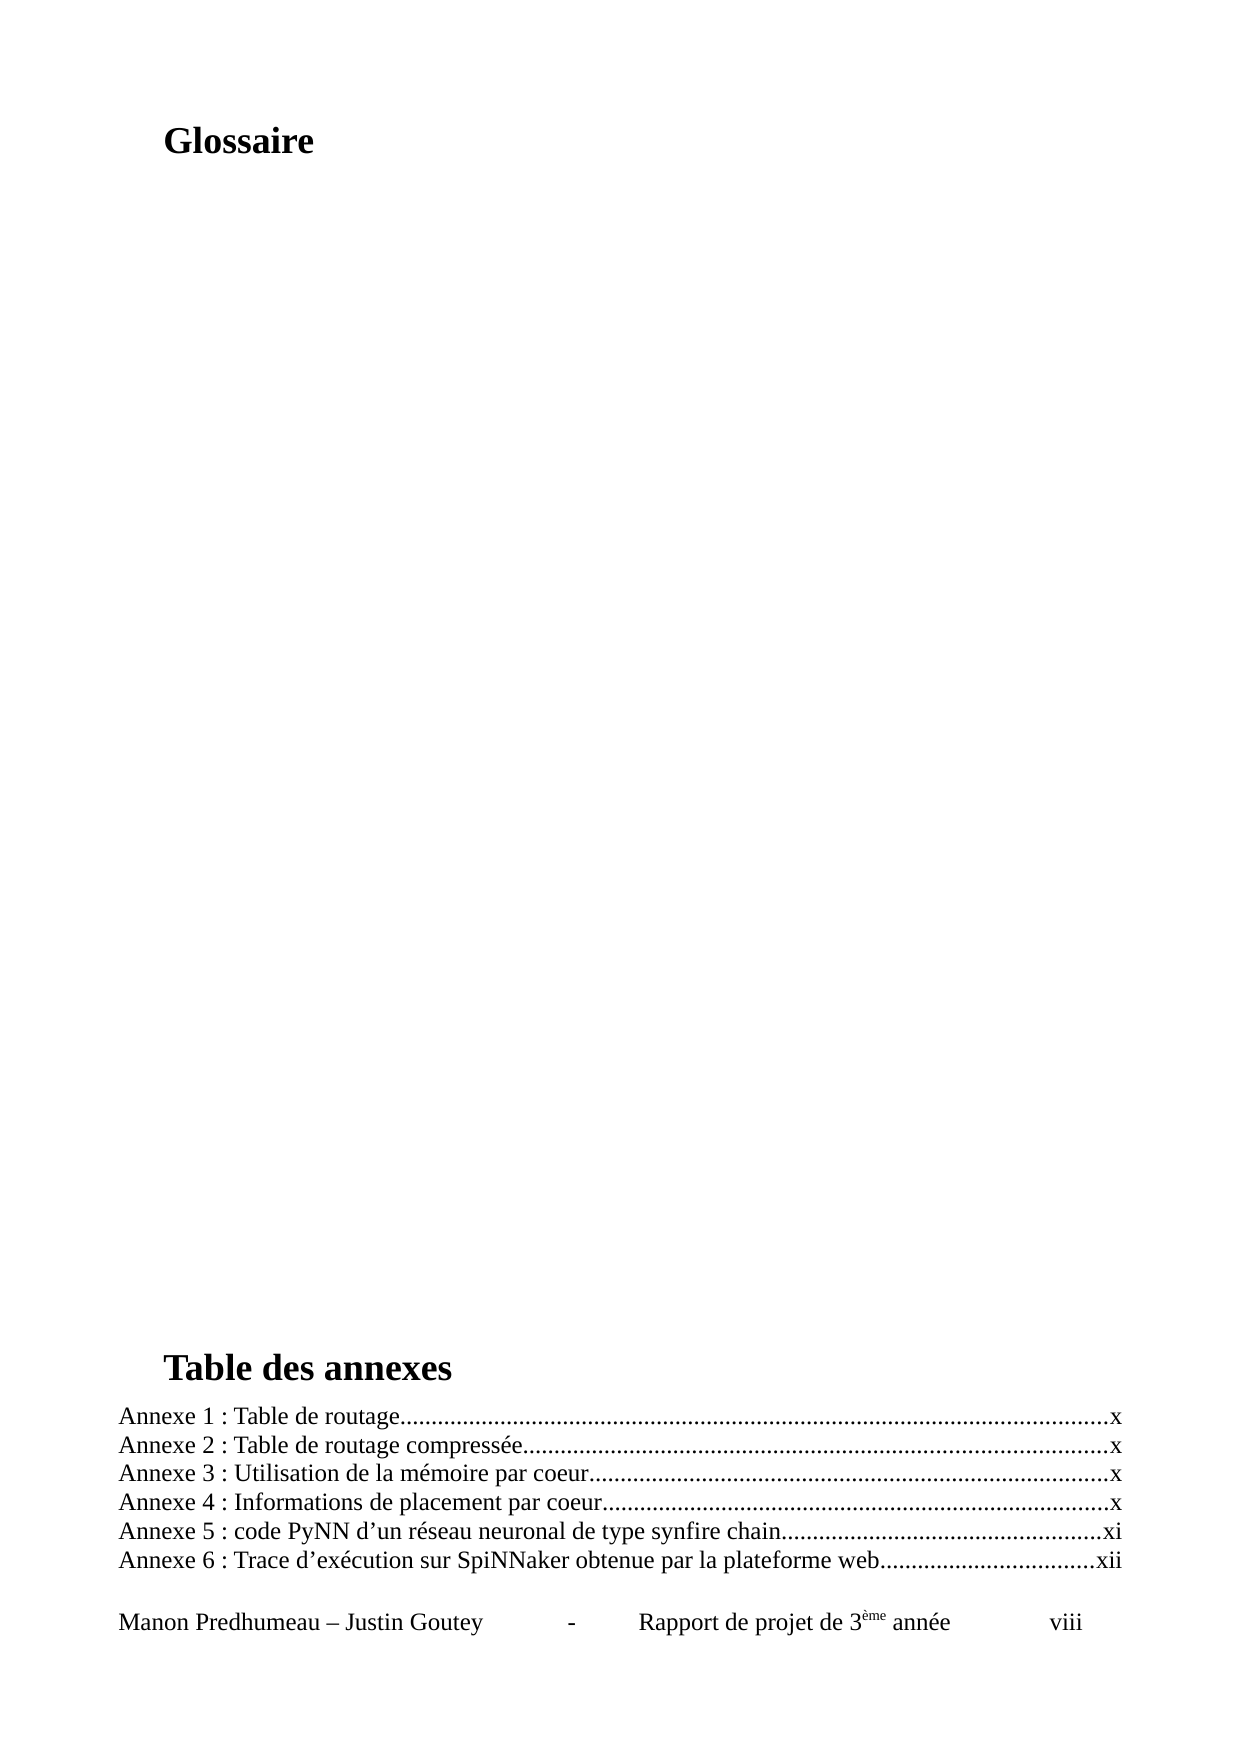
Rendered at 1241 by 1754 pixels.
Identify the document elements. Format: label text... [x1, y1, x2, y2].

subtitle Table des annexes [118, 1345, 1122, 1388]
subtitle Glossaire [118, 118, 1122, 162]
text Annexe 2 : Table de routage compressée x [118, 1430, 1122, 1458]
text Annexe 5 : code PyNN d’un réseau neuronal de type synfire chain xi [118, 1516, 1122, 1545]
text Annexe 3 : Utilisation de la mémoire par coeur x [118, 1458, 1122, 1487]
text Annexe 4 : Informations de placement par coeur x [118, 1487, 1122, 1516]
text Annexe 1 : Table de routage x [118, 1401, 1122, 1430]
text Annexe 6 : Trace d’exécution sur SpiNNaker obtenue par la plateforme web xii [118, 1545, 1122, 1573]
